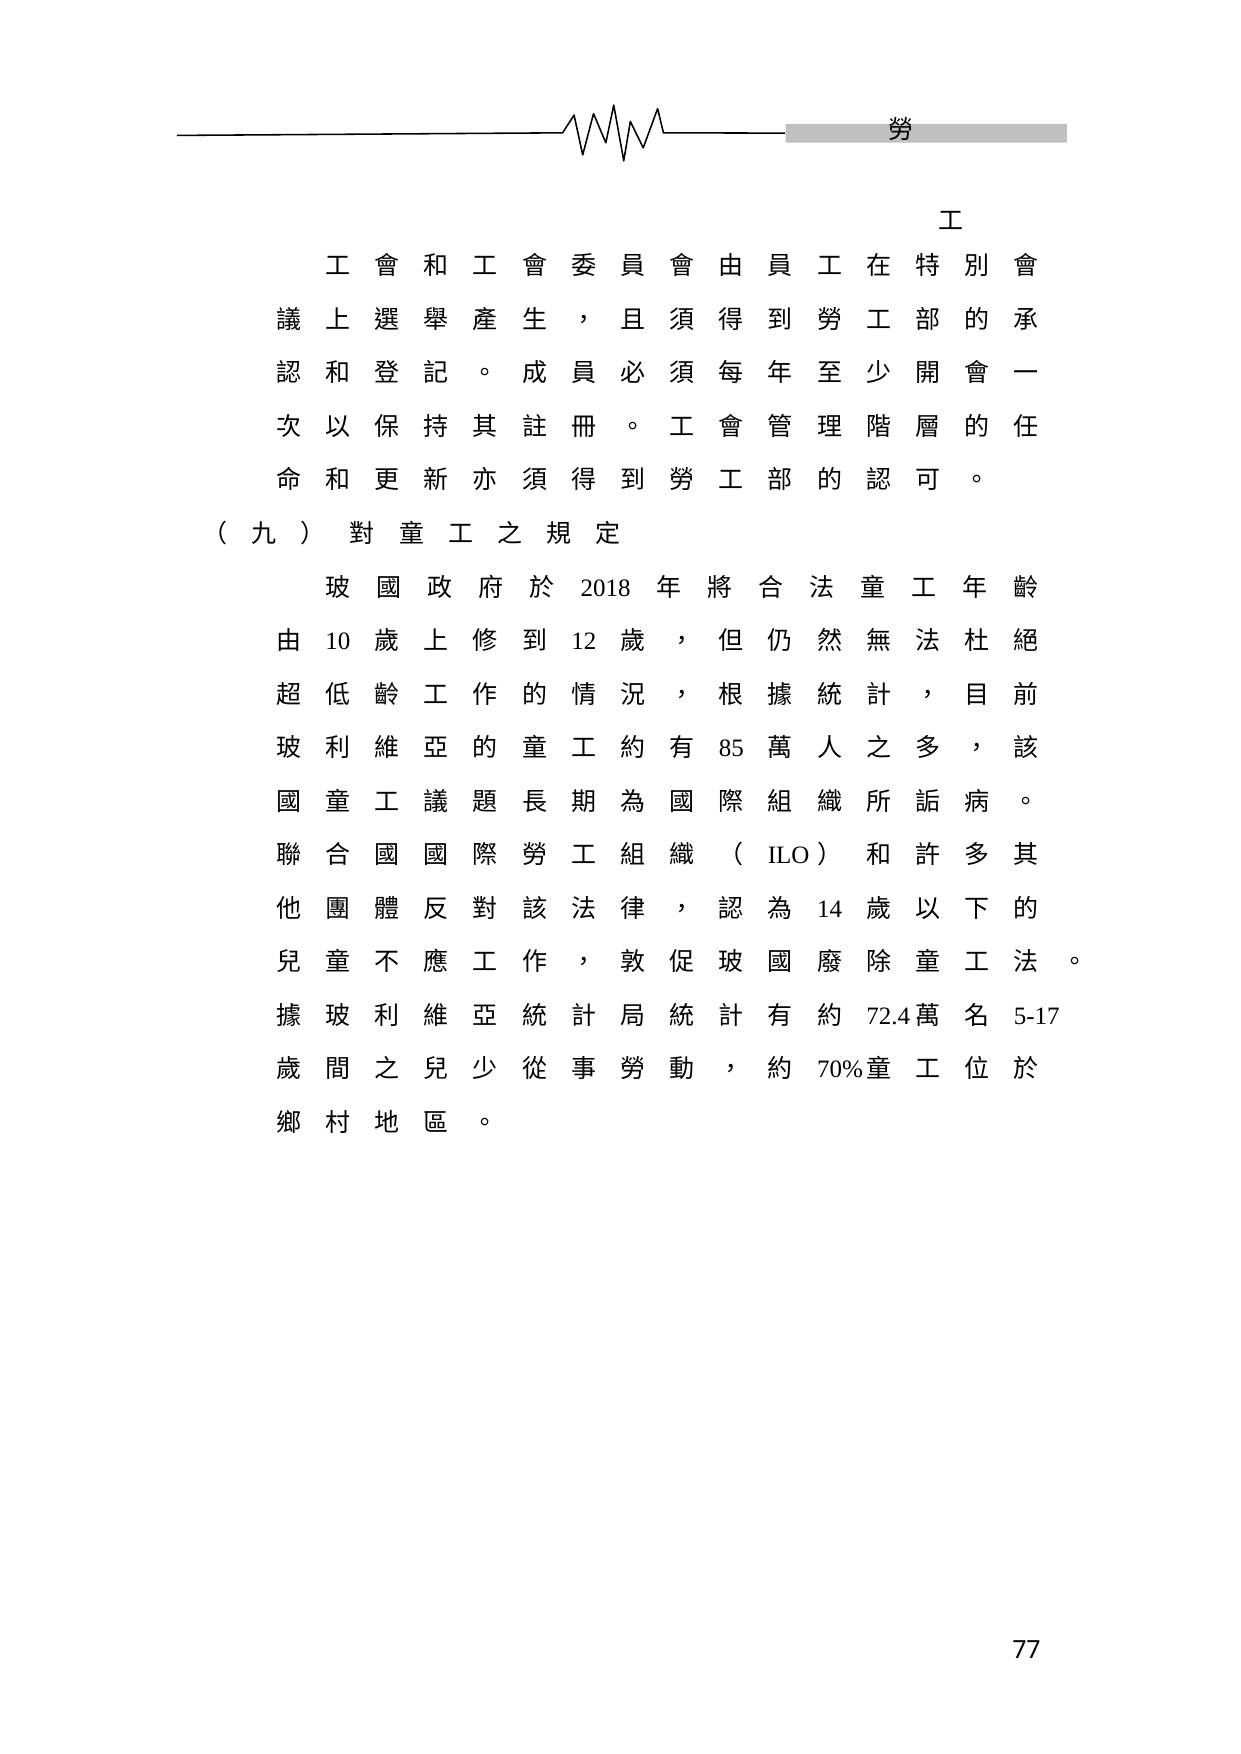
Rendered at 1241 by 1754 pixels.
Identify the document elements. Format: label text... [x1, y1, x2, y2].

text （九）對童工之規定 [202, 505, 1063, 558]
text 工會和工會委員會由員工在特別會議上選舉產生，且須得到勞工部的承認和登記。成員必須每年至少開會一次以保持其註冊。工會管理階層的任命和更新亦須得到勞工部的認可。 [276, 237, 1063, 505]
text 玻國政府於2018年將合法童工年齡由10歲上修到12歲，但仍然無法杜絕超低齡工作的情況，根據統計，目前玻利維亞的童工約有85萬人之多，該國童工議題長期為國際組織所詬病。聯合國國際勞工組織（ILO）和許多其他團體反對該法律，認為14歲以下的兒童不應工作，敦促玻國廢除童工法。據玻利維亞統計局統計有約72.4萬名5-17歲間之兒少從事勞動，約70%童工位於鄉村地區。 [276, 558, 1063, 1147]
